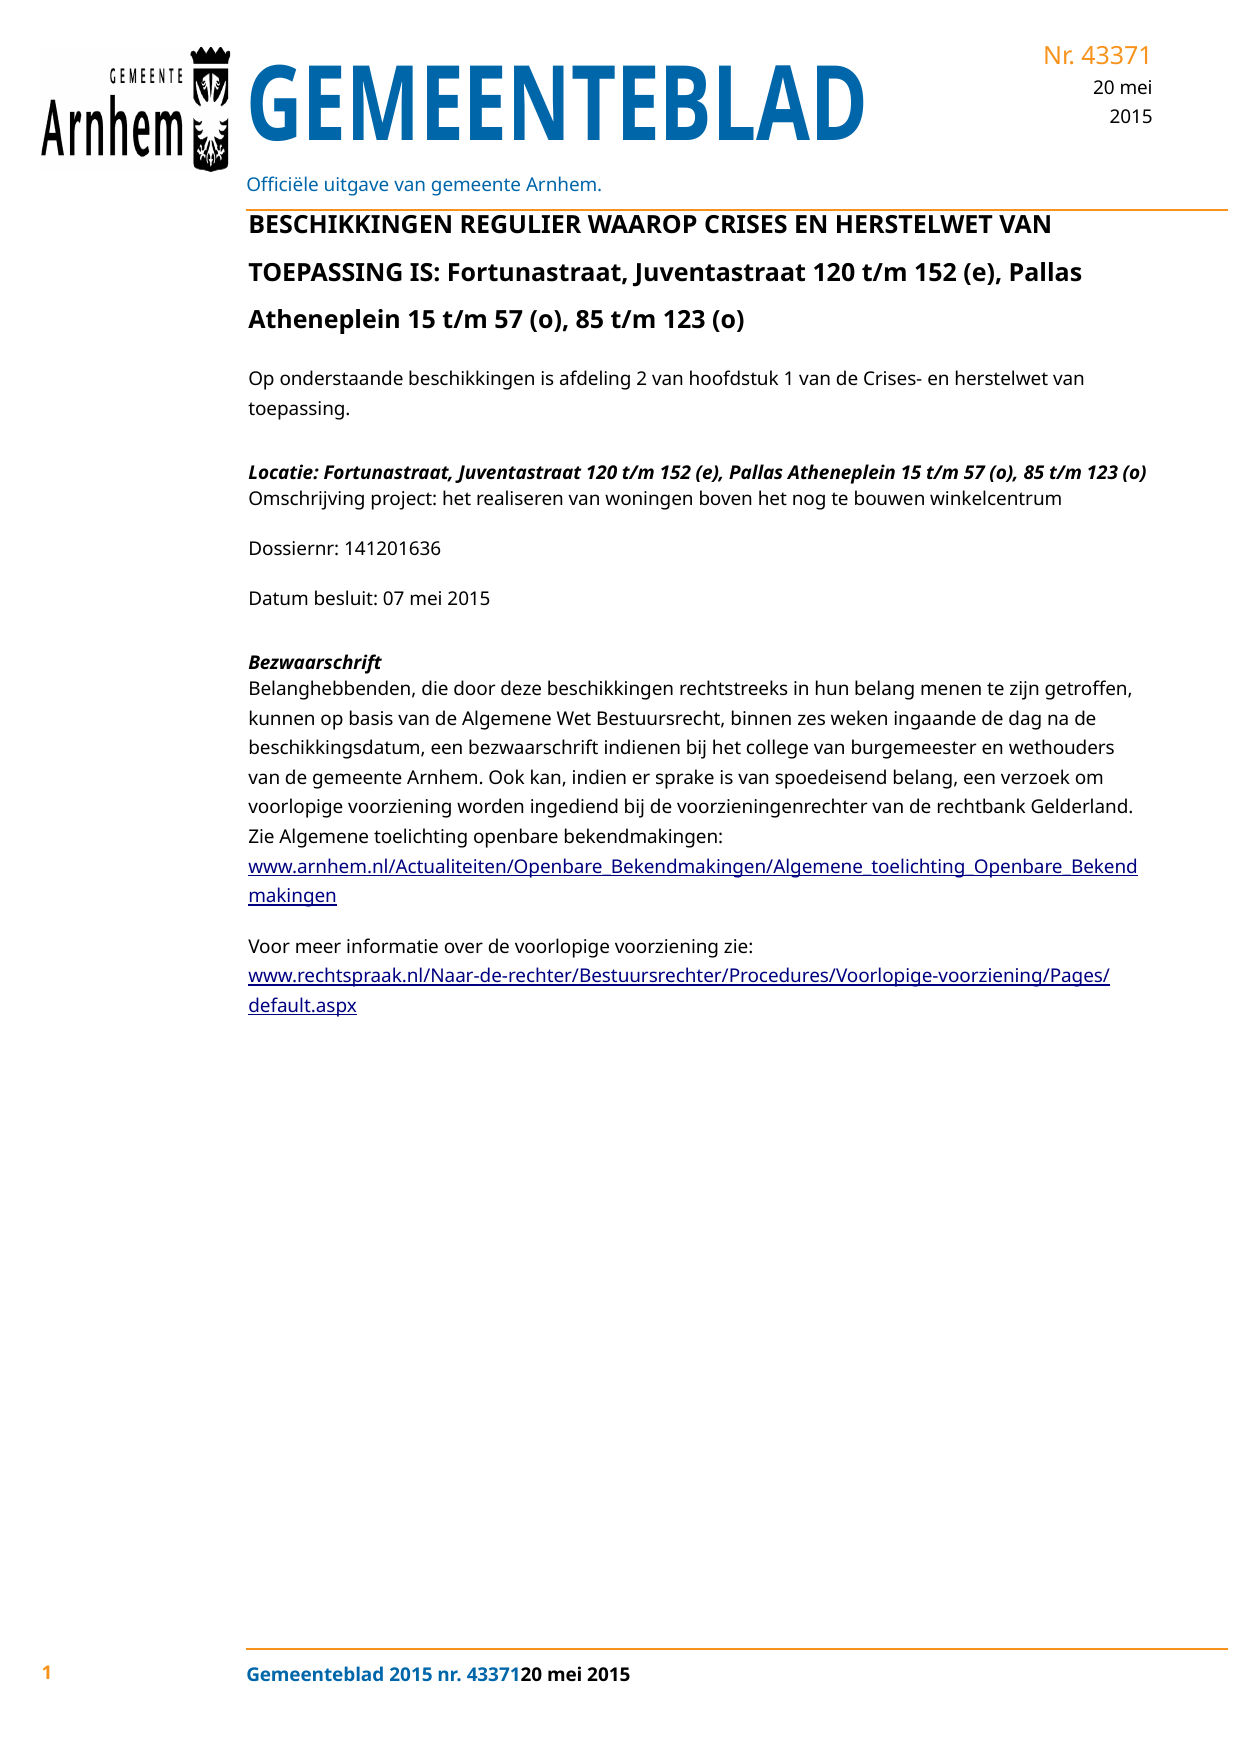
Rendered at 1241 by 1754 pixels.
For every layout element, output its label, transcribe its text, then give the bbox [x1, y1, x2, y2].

text Op onderstaande beschikkingen is afdeling 2 van hoofdstuk 1 van de Crises- en herstelwet van toepassing. [248, 366, 1152, 421]
text Locatie: Fortunastraat, Juventastraat 120 t/m 152 (e), Pallas Atheneplein 15 t/m 57 (o), 85 t/m 123 (o) [248, 459, 1152, 485]
picture [41, 47, 231, 172]
text Belanghebbenden, die door deze beschikkingen rechtstreeks in hun belang menen te zijn getroffen, kunnen op basis van de Algemene Wet Bestuursrecht, binnen zes weken ingaande de dag na de beschikkingsdatum, een bezwaarschrift indienen bij het college van burgemeester en wethouders van de gemeente Arnhem. Ook kan, indien er sprake is van spoedeisend belang, een verzoek om voorlopige voorziening worden ingediend bij de voorzieningenrechter van de rechtbank Gelderland. Zie Algemene toelichting openbare bekendmakingen: www.arnhem.nl/Actualiteiten/Openbare_Bekendmakingen/Algemene_toelichting_Openbare_Bekendmakingen [248, 675, 1152, 908]
text Datum besluit: 07 mei 2015 [248, 586, 1152, 611]
text Bezwaarschrift [248, 649, 1152, 675]
text Dossiernr: 141201636 [248, 535, 1152, 561]
text BESCHIKKINGEN REGULIER WAAROP CRISES EN HERSTELWET VAN TOEPASSING IS: Fortunastraat, Juventastraat 120 t/m 152 (e), Pallas Atheneplein 15 t/m 57 (o), 85 t/m 123 (o) [248, 211, 1152, 336]
text Omschrijving project: het realiseren van woningen boven het nog te bouwen winkelcentrum [248, 485, 1152, 511]
text Voor meer informatie over de voorlopige voorziening zie: www.rechtspraak.nl/Naar-de-rechter/Bestuursrechter/Procedures/Voorlopige-voorziening/Pages/default.aspx [248, 933, 1152, 1018]
